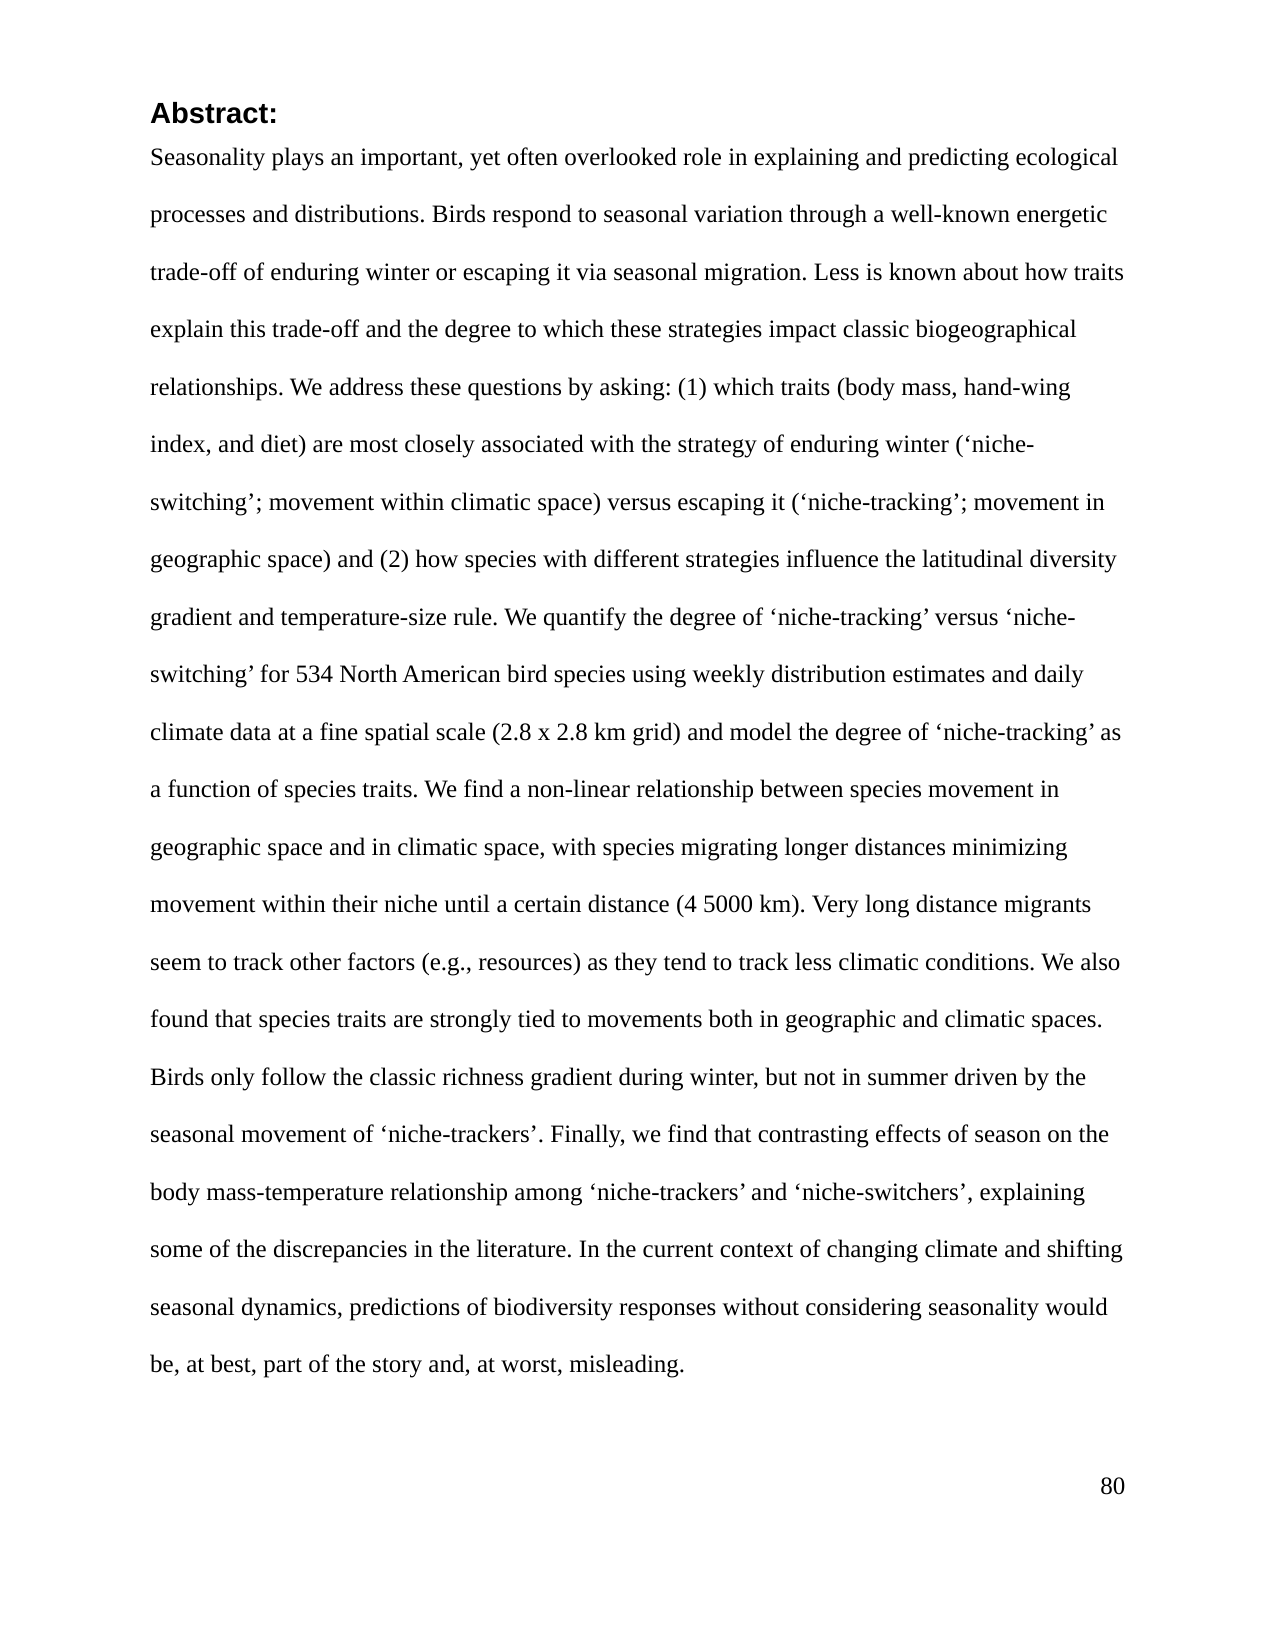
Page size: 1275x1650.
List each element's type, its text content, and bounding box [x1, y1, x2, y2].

subtitle Abstract: [150, 96, 1125, 129]
text Seasonality plays an important, yet often overlooked role in explaining and predicting ecological processes and distributions. Birds respond to seasonal variation through a well-known energetic trade-off of enduring winter or escaping it via seasonal migration. Less is known about how traits explain this trade-off and the degree to which these strategies impact classic biogeographical relationships. We address these questions by asking: (1) which traits (body mass, hand-wing index, and diet) are most closely associated with the strategy of enduring winter (‘niche-switching’; movement within climatic space) versus escaping it (‘niche-tracking’; movement in geographic space) and (2) how species with different strategies influence the latitudinal diversity gradient and temperature-size rule. We quantify the degree of ‘niche-tracking’ versus ‘niche-switching’ for 534 North American bird species using weekly distribution estimates and daily climate data at a fine spatial scale (2.8 x 2.8 km grid) and model the degree of ‘niche-tracking’ as a function of species traits. We find a non-linear relationship between species movement in geographic space and in climatic space, with species migrating longer distances minimizing movement within their niche until a certain distance (4 5000 km). Very long distance migrants seem to track other factors (e.g., resources) as they tend to track less climatic conditions. We also found that species traits are strongly tied to movements both in geographic and climatic spaces. Birds only follow the classic richness gradient during winter, but not in summer driven by the seasonal movement of ‘niche-trackers’. Finally, we find that contrasting effects of season on the body mass-temperature relationship among ‘niche-trackers’ and ‘niche-switchers’, explaining some of the discrepancies in the literature. In the current context of changing climate and shifting seasonal dynamics, predictions of biodiversity responses without considering seasonality would be, at best, part of the story and, at worst, misleading. [150, 142, 1125, 1378]
